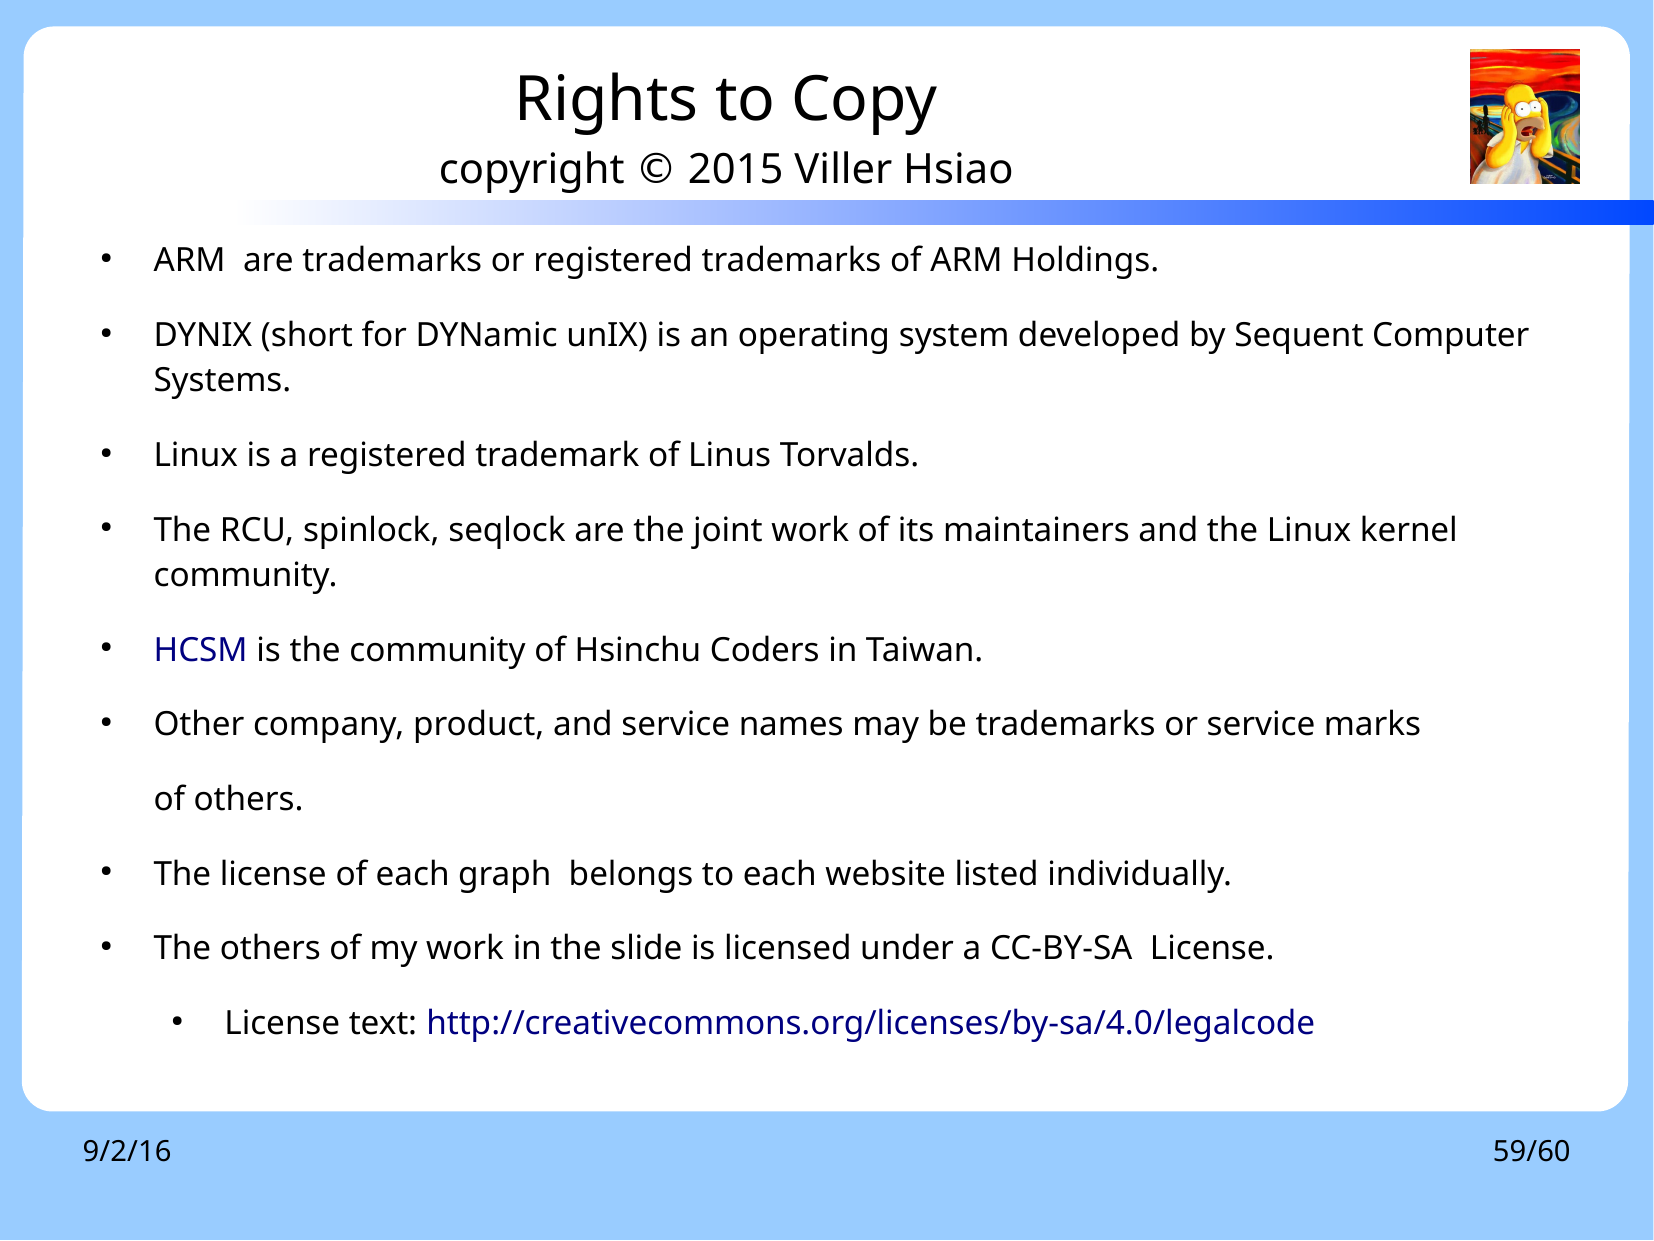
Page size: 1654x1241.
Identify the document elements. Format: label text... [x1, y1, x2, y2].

list ARM are trademarks or registered trademarks of ARM Holdings. DYNIX (short for DYNamic unIX) is an operating system developed by Sequent Computer Systems. Linux is a registered trademark of Linus Torvalds. The RCU, spinlock, seqlock are the joint work of its maintainers and the Linux kernel community. HCSM is the community of Hsinchu Coders in Taiwan. Other company, product, and service names may be trademarks or service marks of others. The license of each graph belongs to each website listed individually. The others of my work in the slide is licensed under a CC-BY-SA License. License text: http://creativecommons.org/licenses/by-sa/4.0/legalcode [82, 236, 1571, 1066]
picture [1470, 49, 1580, 184]
title Rights to Copy copyright © 2015 Viller Hsiao [82, 49, 1371, 201]
